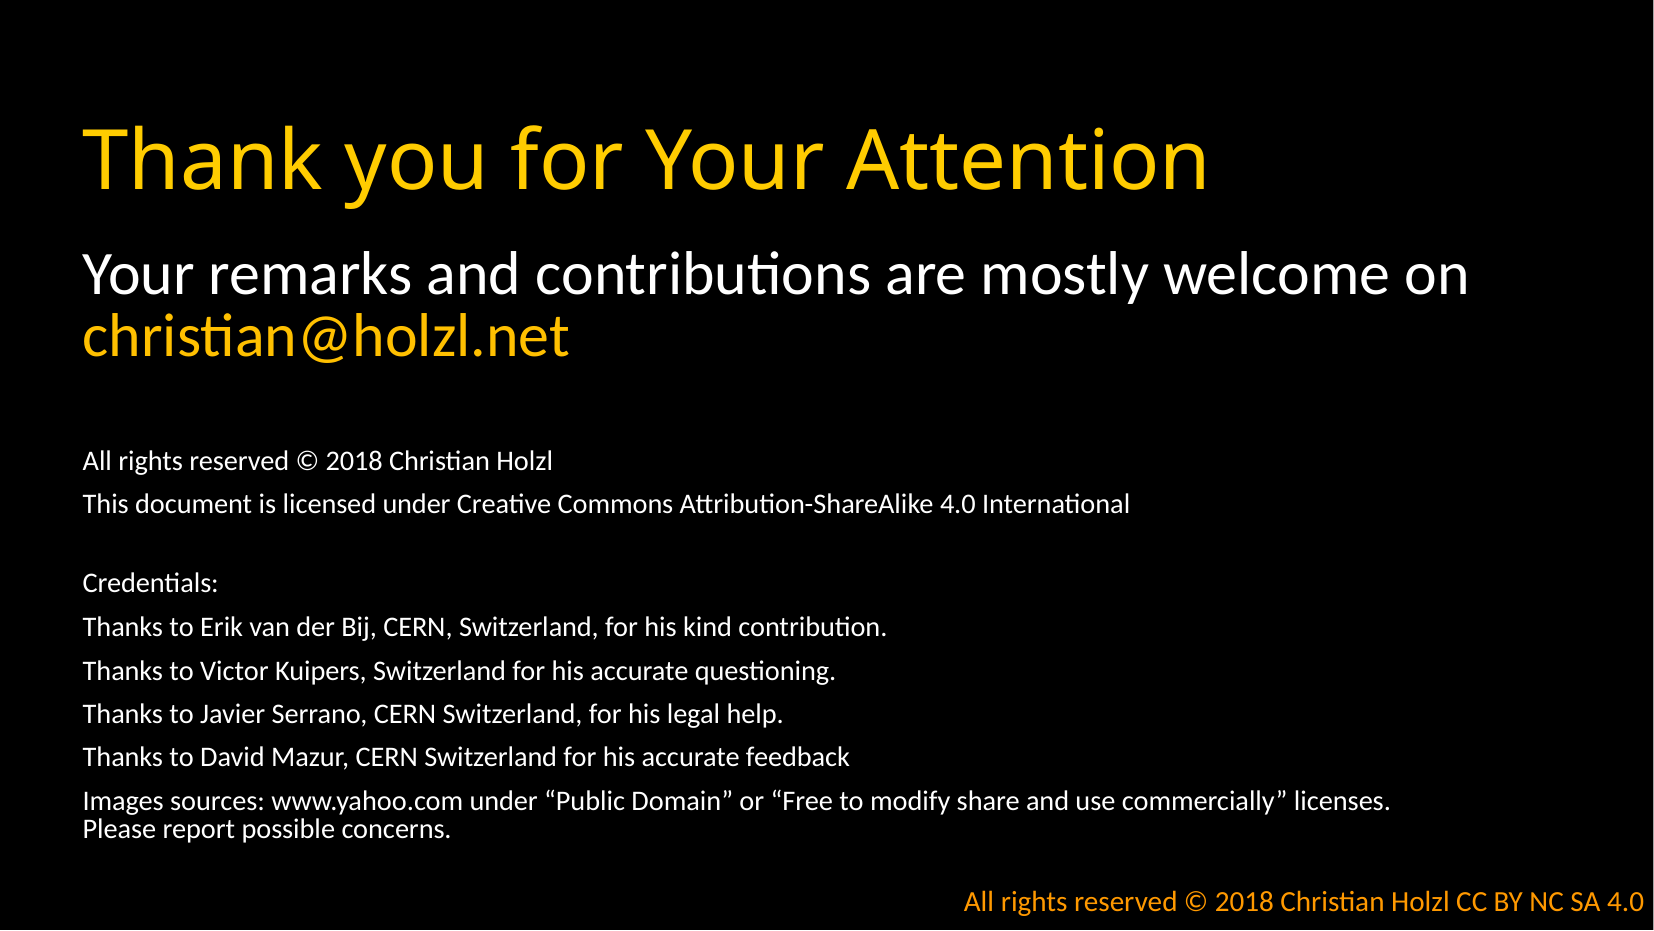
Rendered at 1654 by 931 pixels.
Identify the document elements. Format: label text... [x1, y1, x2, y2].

list Your remarks and contributions are mostly welcome on christian@holzl.net All rights reserved © 2018 Christian Holzl This document is licensed under Creative Commons Attribution-ShareAlike 4.0 International Credentials: Thanks to Erik van der Bij, CERN, Switzerland, for his kind contribution. Thanks to Victor Kuipers, Switzerland for his accurate questioning. Thanks to Javier Serrano, CERN Switzerland, for his legal help. Thanks to David Mazur, CERN Switzerland for his accurate feedback Images sources: www.yahoo.com under “Public Domain” or “Free to modify share and use commercially” licenses. Please report possible concerns. [82, 247, 1571, 848]
title Thank you for Your Attention [82, 70, 1571, 244]
